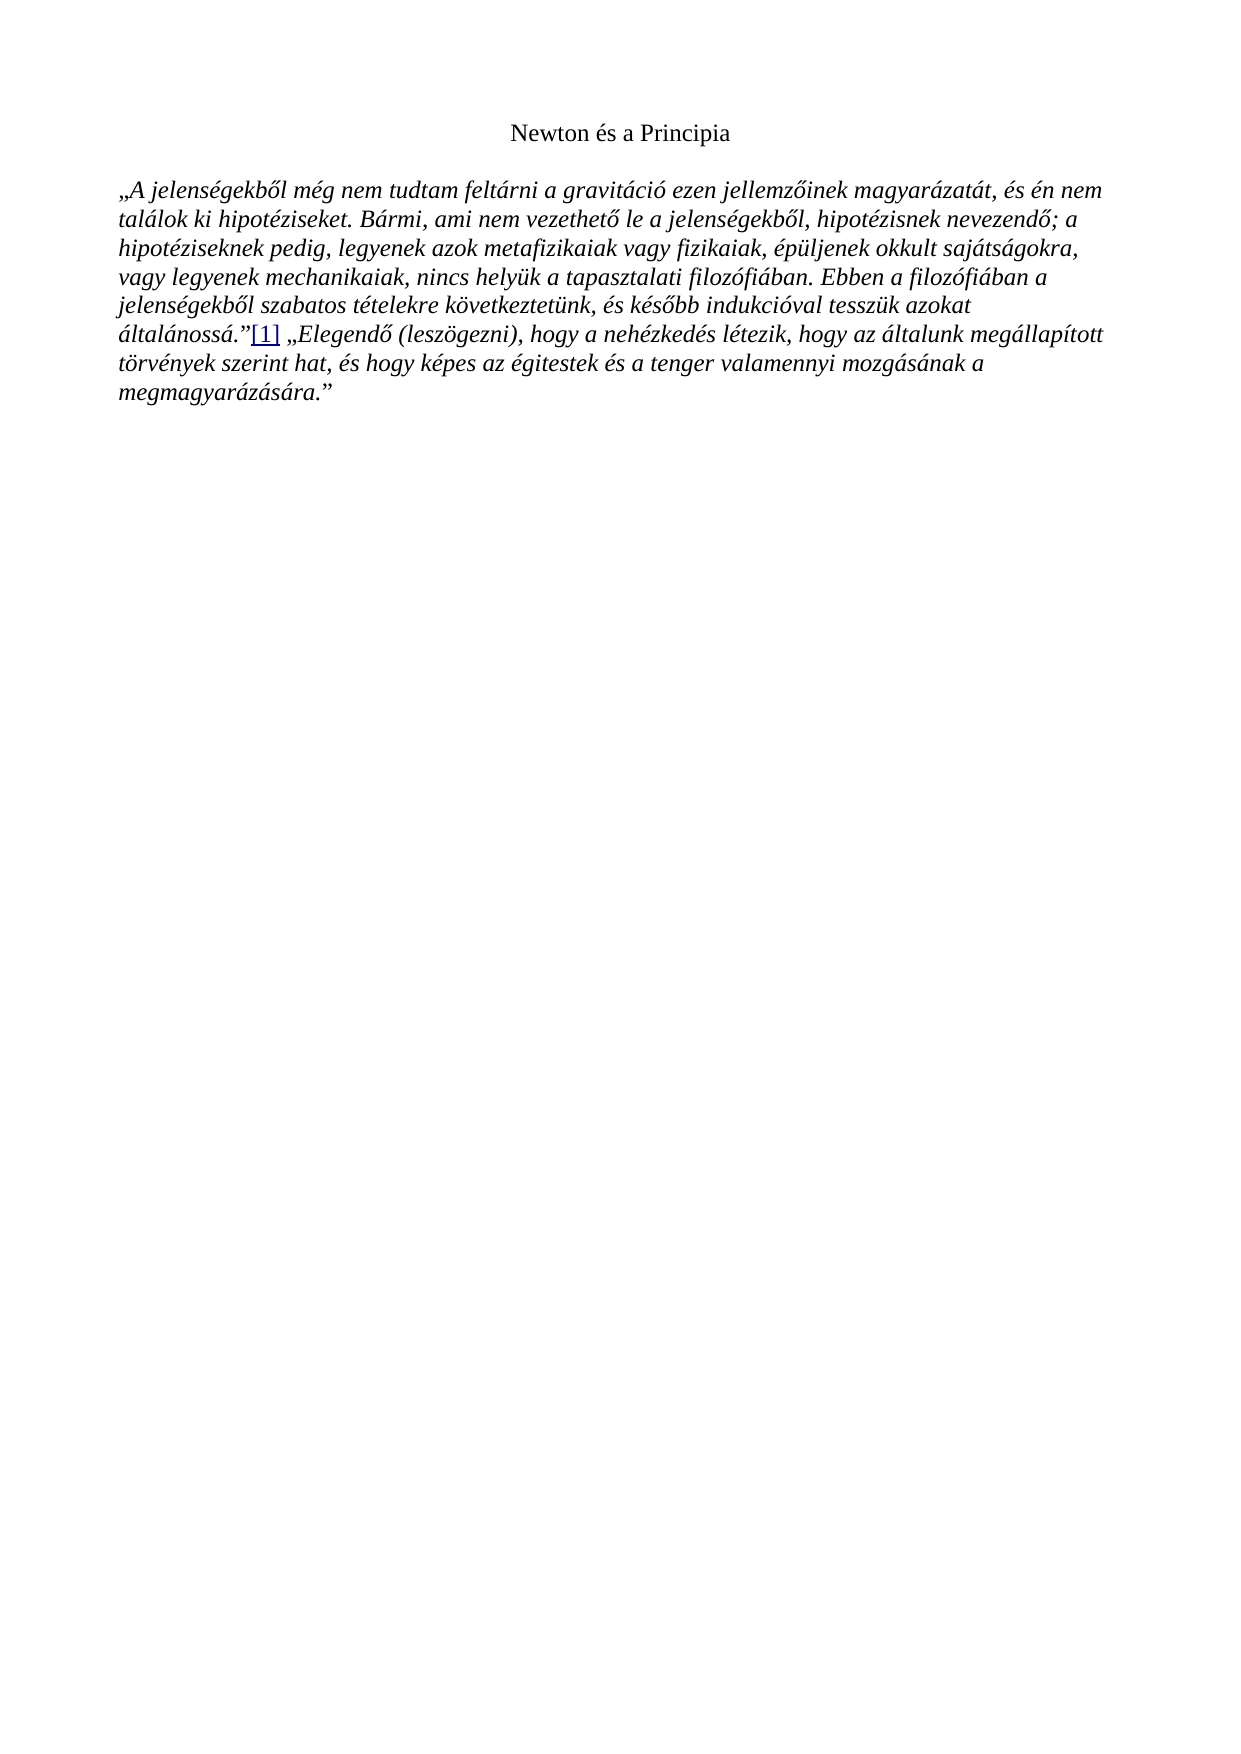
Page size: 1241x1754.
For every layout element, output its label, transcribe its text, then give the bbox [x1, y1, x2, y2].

text „A jelenségekből még nem tudtam feltárni a gravitáció ezen jellemzőinek magyarázatát, és én nem találok ki hipotéziseket. Bármi, ami nem vezethető le a jelenségekből, hipotézisnek nevezendő; a hipotéziseknek pedig, legyenek azok metafizikaiak vagy fizikaiak, épüljenek okkult sajátságokra, vagy legyenek mechanikaiak, nincs helyük a tapasztalati filozófiában. Ebben a filozófiában a jelenségekből szabatos tételekre következtetünk, és később indukcióval tesszük azokat általánossá.”[1] „Elegendő (leszögezni), hogy a nehézkedés létezik, hogy az általunk megállapított törvények szerint hat, és hogy képes az égitestek és a tenger valamennyi mozgásának a megmagyarázására.” [118, 176, 1122, 406]
text Newton és a Principia [118, 118, 1122, 147]
